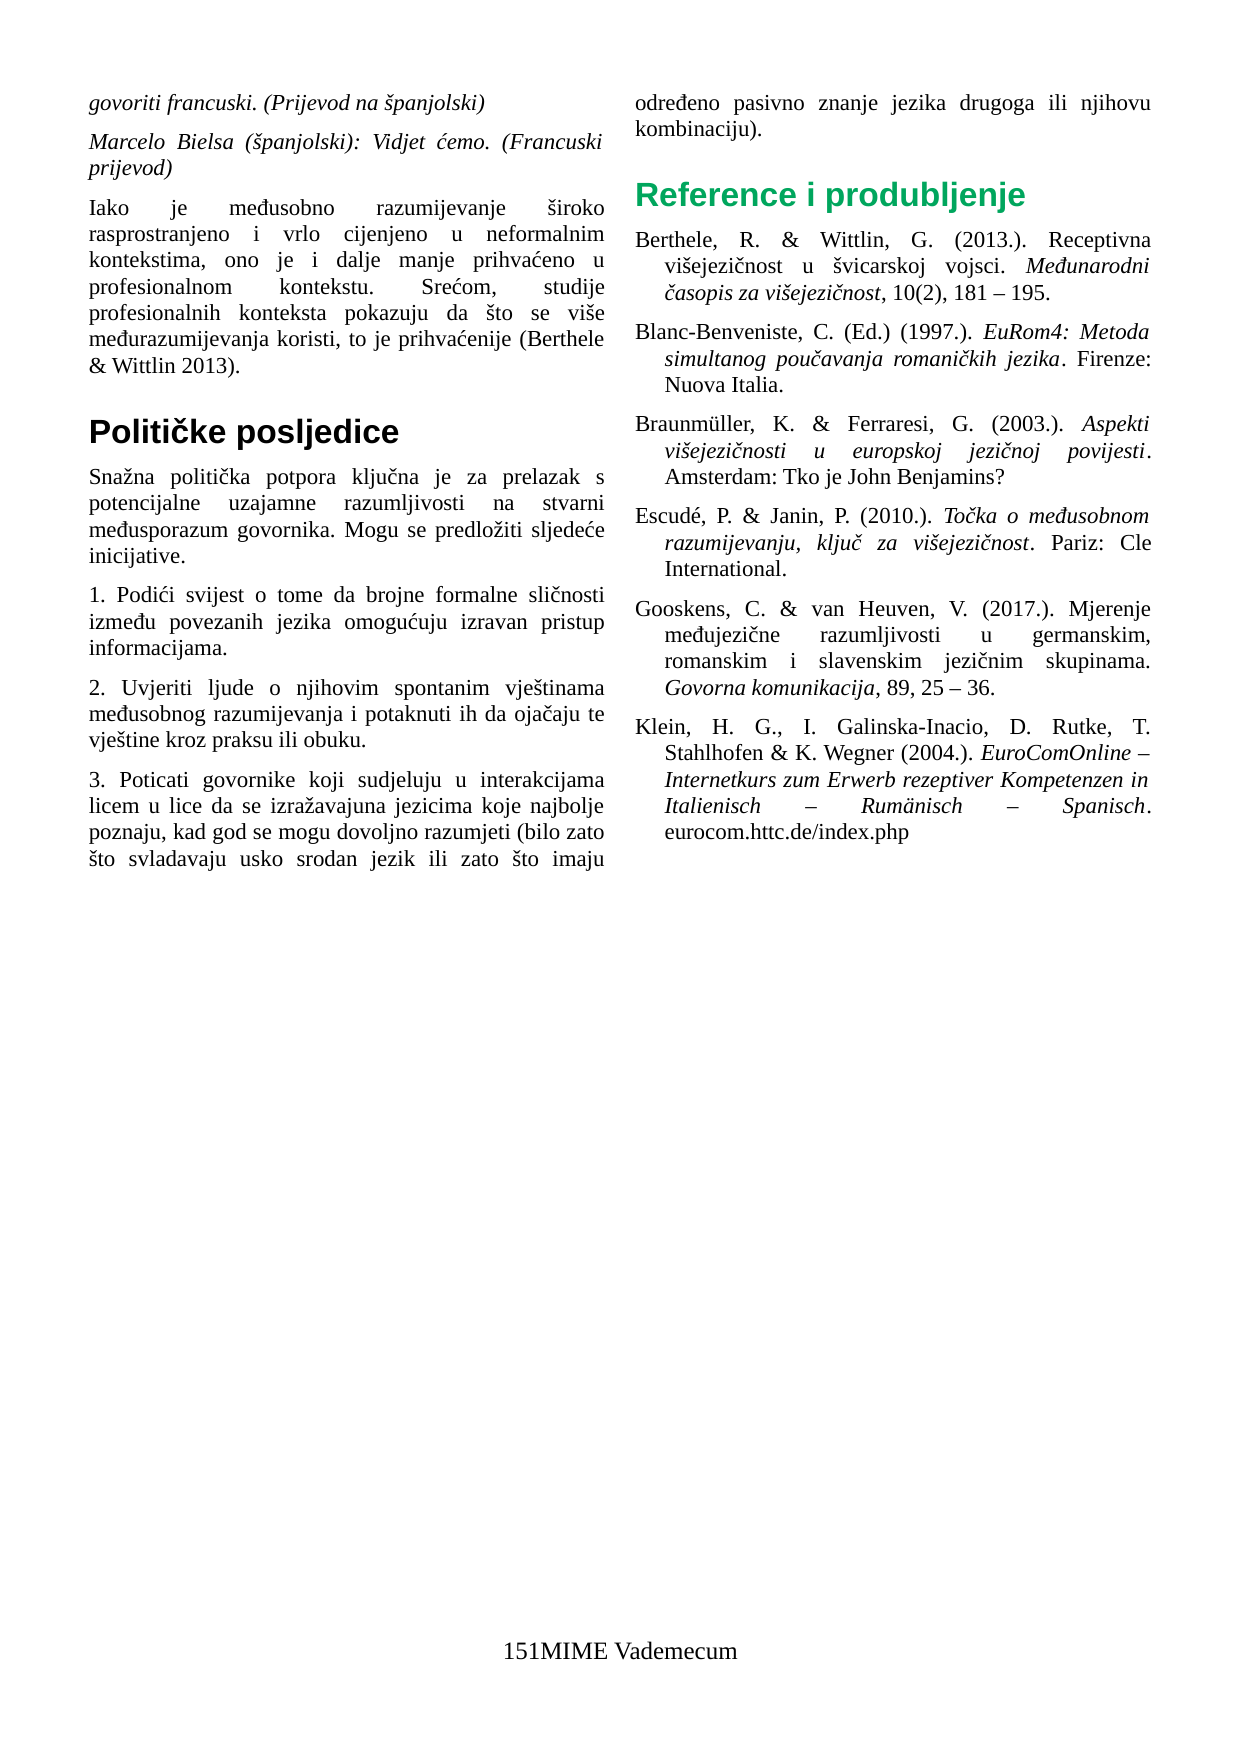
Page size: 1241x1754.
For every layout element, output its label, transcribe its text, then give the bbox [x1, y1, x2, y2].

text Gooskens, C. & van Heuven, V. (2017.). Mjerenje međujezične razumljivosti u germanskim, romanskim i slavenskim jezičnim skupinama. Govorna komunikacija, 89, 25 – 36. [635, 594, 1152, 700]
text Escudé, P. & Janin, P. (2010.). Točka o međusobnom razumijevanju, ključ za višejezičnost. Pariz: Cle International. [635, 502, 1152, 582]
text Klein, H. G., I. Galinska-Inacio, D. Rutke, T. Stahlhofen & K. Wegner (2004.). EuroComOnline – Internetkurs zum Erwerb rezeptiver Kompetenzen in Italienisch – Rumänisch – Spanisch. eurocom.httc.de/index.php [635, 713, 1152, 845]
text Iako je međusobno razumijevanje široko rasprostranjeno i vrlo cijenjeno u neformalnim kontekstima, ono je i dalje manje prihvaćeno u profesionalnom kontekstu. Srećom, studije profesionalnih konteksta pokazuju da što se više međurazumijevanja koristi, to je prihvaćenije (Berthele & Wittlin 2013). [88, 194, 605, 378]
text Blanc-Benveniste, C. (Ed.) (1997.). EuRom4: Metoda simultanog poučavanja romaničkih jezika. Firenze: Nuova Italia. [635, 318, 1152, 397]
subtitle Reference i produbljenje [635, 175, 1152, 214]
text Berthele, R. & Wittlin, G. (2013.). Receptivna višejezičnost u švicarskoj vojsci. Međunarodni časopis za višejezičnost, 10(2), 181 – 195. [635, 226, 1152, 305]
text Snažna politička potpora ključna je za prelazak s potencijalne uzajamne razumljivosti na stvarni međusporazum govornika. Mogu se predložiti sljedeće inicijative. [88, 463, 605, 568]
subtitle Političke posljedice [88, 412, 605, 451]
text određeno pasivno znanje jezika drugoga ili njihovu kombinaciju). [635, 88, 1152, 141]
text Braunmüller, K. & Ferraresi, G. (2003.). Aspekti višejezičnosti u europskoj jezičnoj povijesti. Amsterdam: Tko je John Benjamins? [635, 410, 1152, 489]
text govoriti francuski. (Prijevod na španjolski) [88, 88, 605, 115]
text Marcelo Bielsa (španjolski): Vidjet ćemo. (Francuski prijevod) [88, 128, 605, 181]
text 1. Podići svijest o tome da brojne formalne sličnosti između povezanih jezika omogućuju izravan pristup informacijama. [88, 582, 605, 661]
text 3. Poticati govornike koji sudjeluju u interakcijama licem u lice da se izražavajuna jezicima koje najbolje poznaju, kad god se mogu dovoljno razumjeti (bilo zato što svladavaju usko srodan jezik ili zato što imaju [88, 766, 605, 871]
text 2. Uvjeriti ljude o njihovim spontanim vještinama međusobnog razumijevanja i potaknuti ih da ojačaju te vještine kroz praksu ili obuku. [88, 674, 605, 753]
